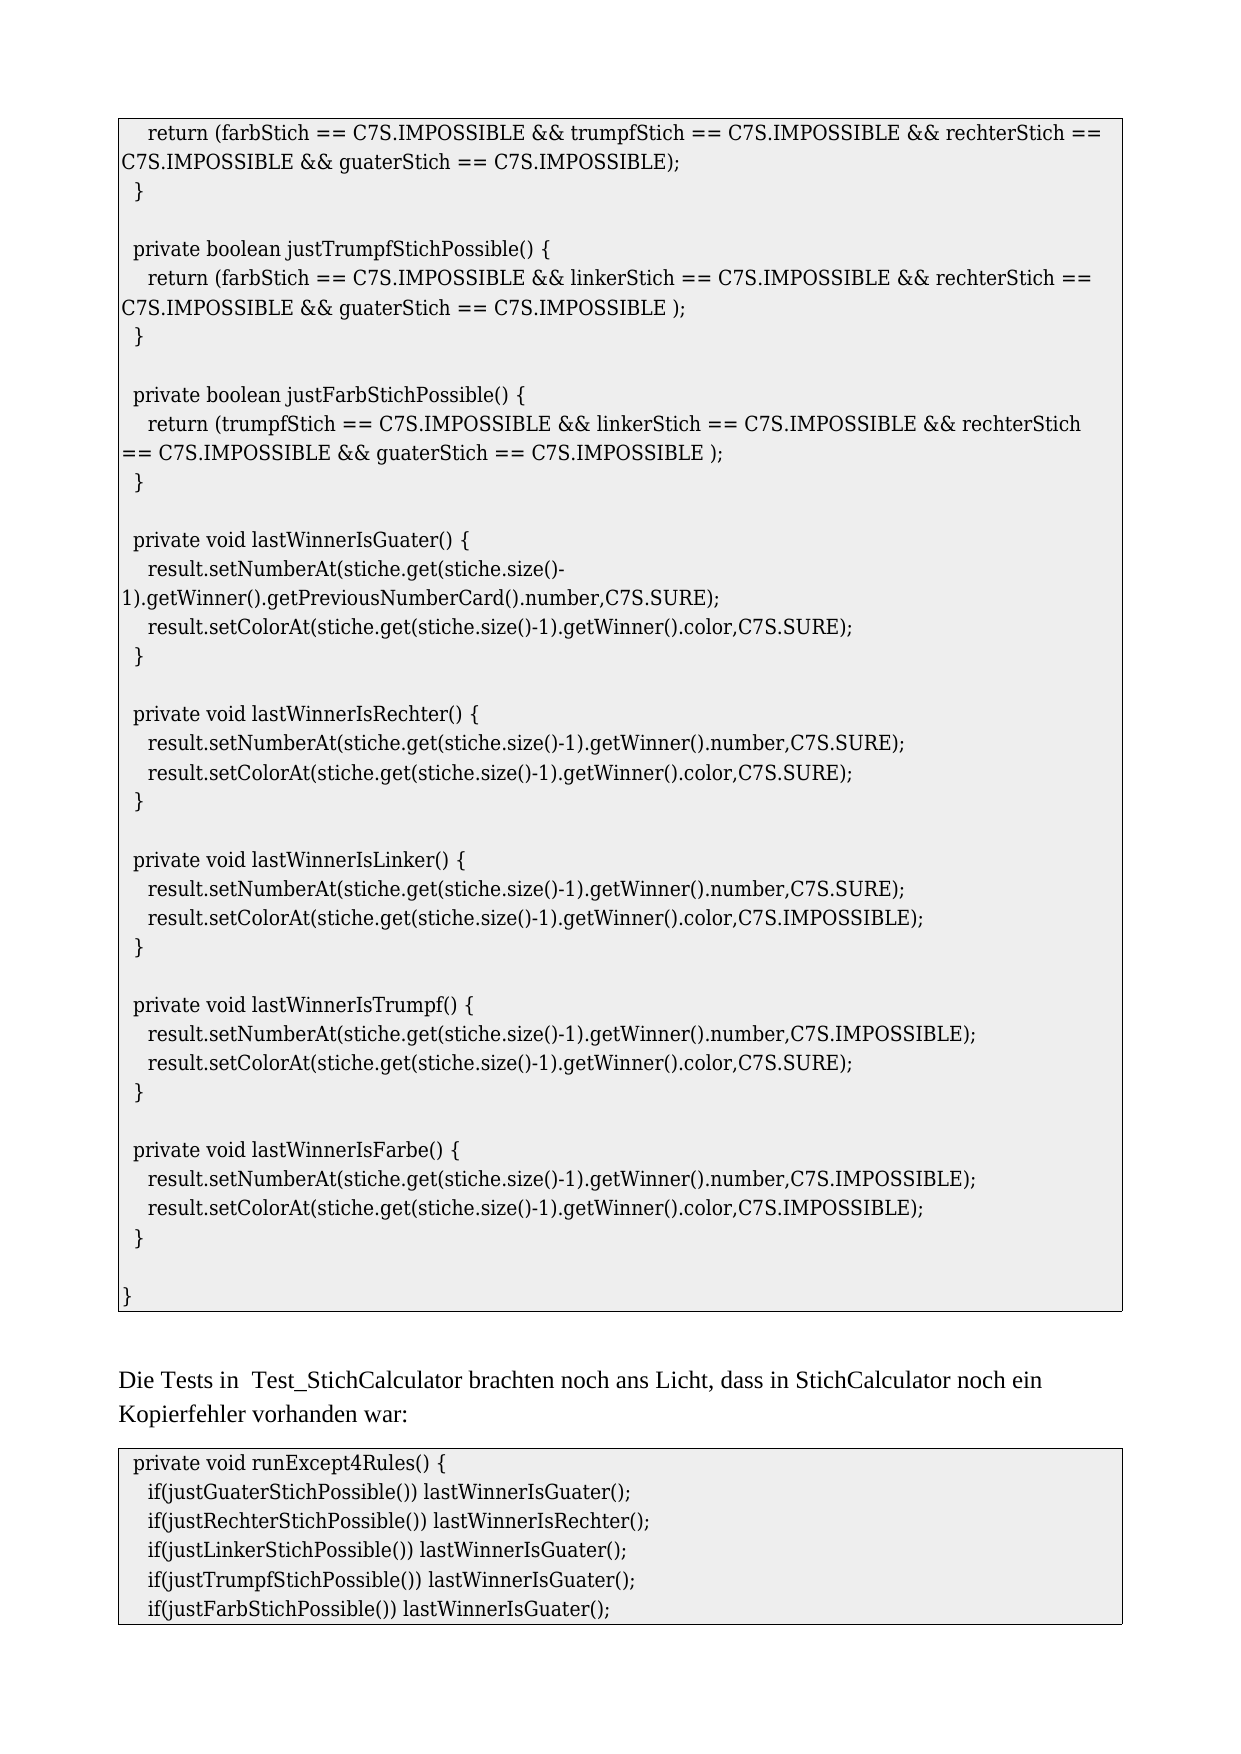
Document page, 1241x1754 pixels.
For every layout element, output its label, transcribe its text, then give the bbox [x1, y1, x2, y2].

text result.setColorAt(stiche.get(stiche.size()-1).getWinner().color,C7S.IMPOSSIBLE); [119, 903, 1122, 930]
text result.setNumberAt(stiche.get(stiche.size()-1).getWinner().number,C7S.SURE); [119, 728, 1122, 756]
text private boolean justFarbStichPossible() { [119, 380, 1122, 407]
text private boolean justTrumpfStichPossible() { [119, 234, 1122, 262]
text result.setColorAt(stiche.get(stiche.size()-1).getWinner().color,C7S.IMPOSSIBLE); [119, 1193, 1122, 1221]
text if(justRechterStichPossible()) lastWinnerIsRechter(); [119, 1506, 1122, 1534]
text return (trumpfStich == C7S.IMPOSSIBLE && linkerStich == C7S.IMPOSSIBLE && rechterStich == C7S.IMPOSSIBLE && guaterStich == C7S.IMPOSSIBLE ); [119, 409, 1122, 465]
text private void runExcept4Rules() { [119, 1449, 1122, 1476]
text private void lastWinnerIsGuater() { [119, 525, 1122, 552]
text result.setNumberAt(stiche.get(stiche.size()-1).getWinner().getPreviousNumberCard().number,C7S.SURE); [119, 554, 1122, 610]
text private void lastWinnerIsFarbe() { [119, 1135, 1122, 1163]
text result.setNumberAt(stiche.get(stiche.size()-1).getWinner().number,C7S.IMPOSSIBLE); [119, 1019, 1122, 1046]
text } [119, 1222, 1122, 1250]
text } [119, 176, 1122, 203]
text } [119, 322, 1122, 349]
text if(justTrumpfStichPossible()) lastWinnerIsGuater(); [119, 1564, 1122, 1592]
text return (farbStich == C7S.IMPOSSIBLE && trumpfStich == C7S.IMPOSSIBLE && rechterStich == C7S.IMPOSSIBLE && guaterStich == C7S.IMPOSSIBLE); [119, 119, 1122, 174]
text private void lastWinnerIsLinker() { [119, 845, 1122, 872]
text return (farbStich == C7S.IMPOSSIBLE && linkerStich == C7S.IMPOSSIBLE && rechterStich == C7S.IMPOSSIBLE && guaterStich == C7S.IMPOSSIBLE ); [119, 263, 1122, 320]
text } [119, 1281, 1122, 1311]
text } [119, 467, 1122, 494]
text result.setColorAt(stiche.get(stiche.size()-1).getWinner().color,C7S.SURE); [119, 612, 1122, 639]
text } [119, 932, 1122, 959]
text if(justGuaterStichPossible()) lastWinnerIsGuater(); [119, 1477, 1122, 1505]
text } [119, 787, 1122, 814]
text } [119, 1077, 1122, 1104]
text private void lastWinnerIsRechter() { [119, 699, 1122, 727]
text private void lastWinnerIsTrumpf() { [119, 990, 1122, 1017]
text if(justLinkerStichPossible()) lastWinnerIsGuater(); [119, 1536, 1122, 1563]
text result.setColorAt(stiche.get(stiche.size()-1).getWinner().color,C7S.SURE); [119, 1048, 1122, 1075]
text } [119, 641, 1122, 668]
text result.setColorAt(stiche.get(stiche.size()-1).getWinner().color,C7S.SURE); [119, 757, 1122, 785]
text result.setNumberAt(stiche.get(stiche.size()-1).getWinner().number,C7S.IMPOSSIBLE); [119, 1164, 1122, 1192]
text result.setNumberAt(stiche.get(stiche.size()-1).getWinner().number,C7S.SURE); [119, 874, 1122, 901]
text if(justFarbStichPossible()) lastWinnerIsGuater(); [119, 1594, 1122, 1624]
text Die Tests in Test_StichCalculator brachten noch ans Licht, dass in StichCalculator noch ein Kopierfehler vorhanden war: [118, 1365, 1122, 1428]
